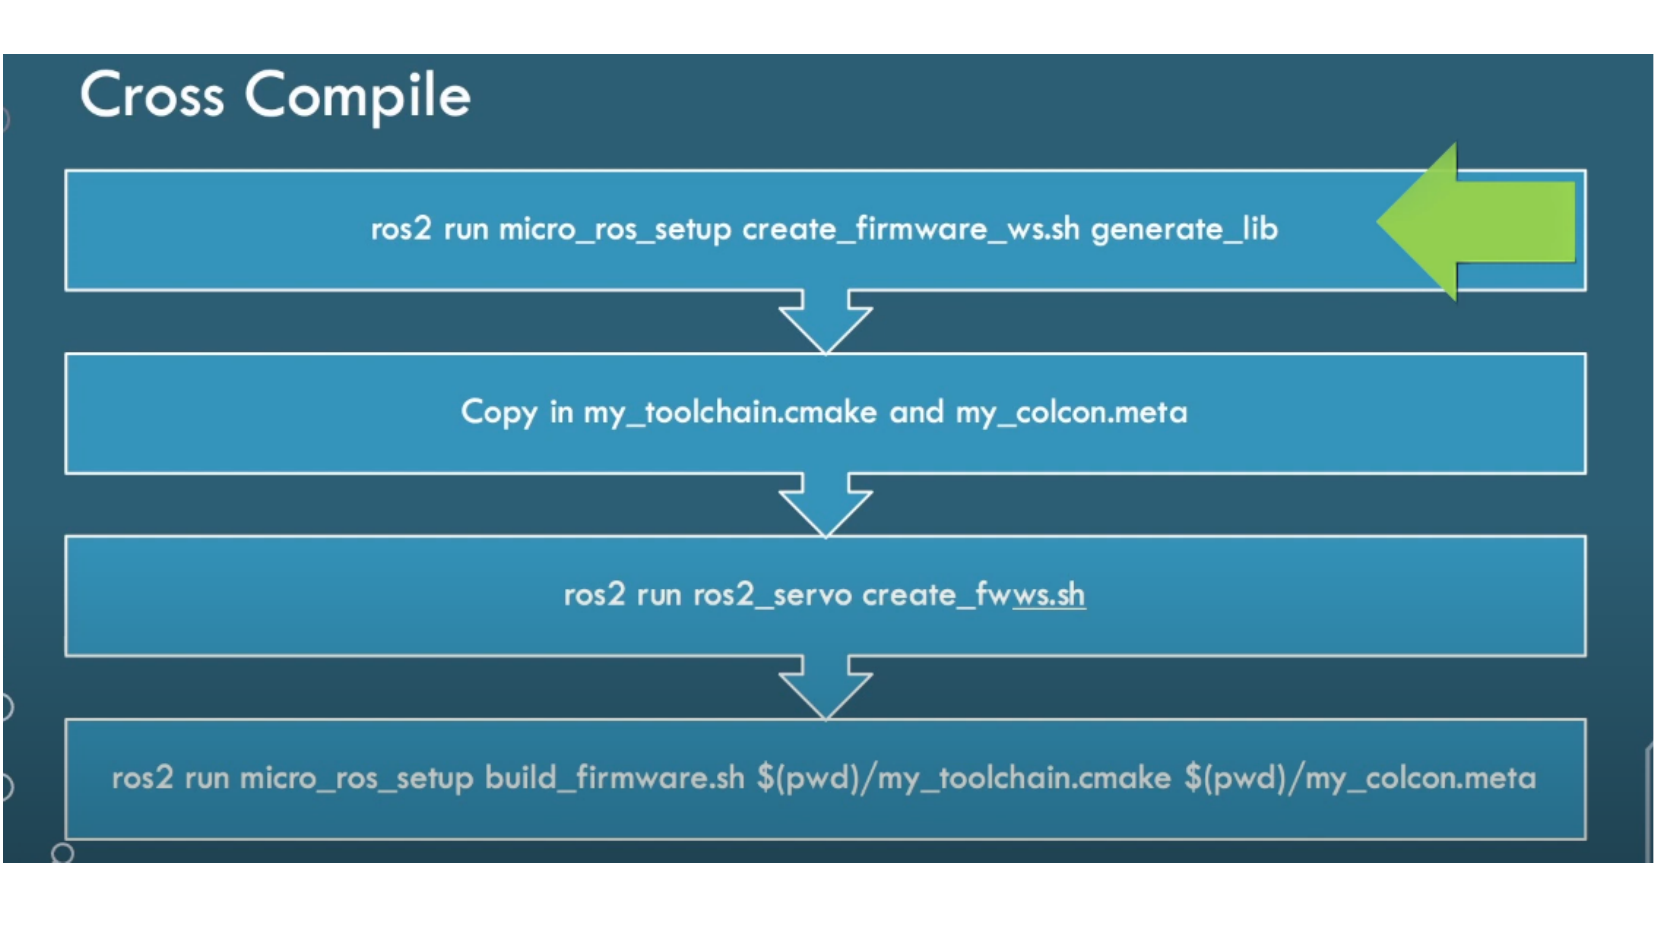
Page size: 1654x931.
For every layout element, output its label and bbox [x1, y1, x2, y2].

picture [3, 54, 1654, 863]
